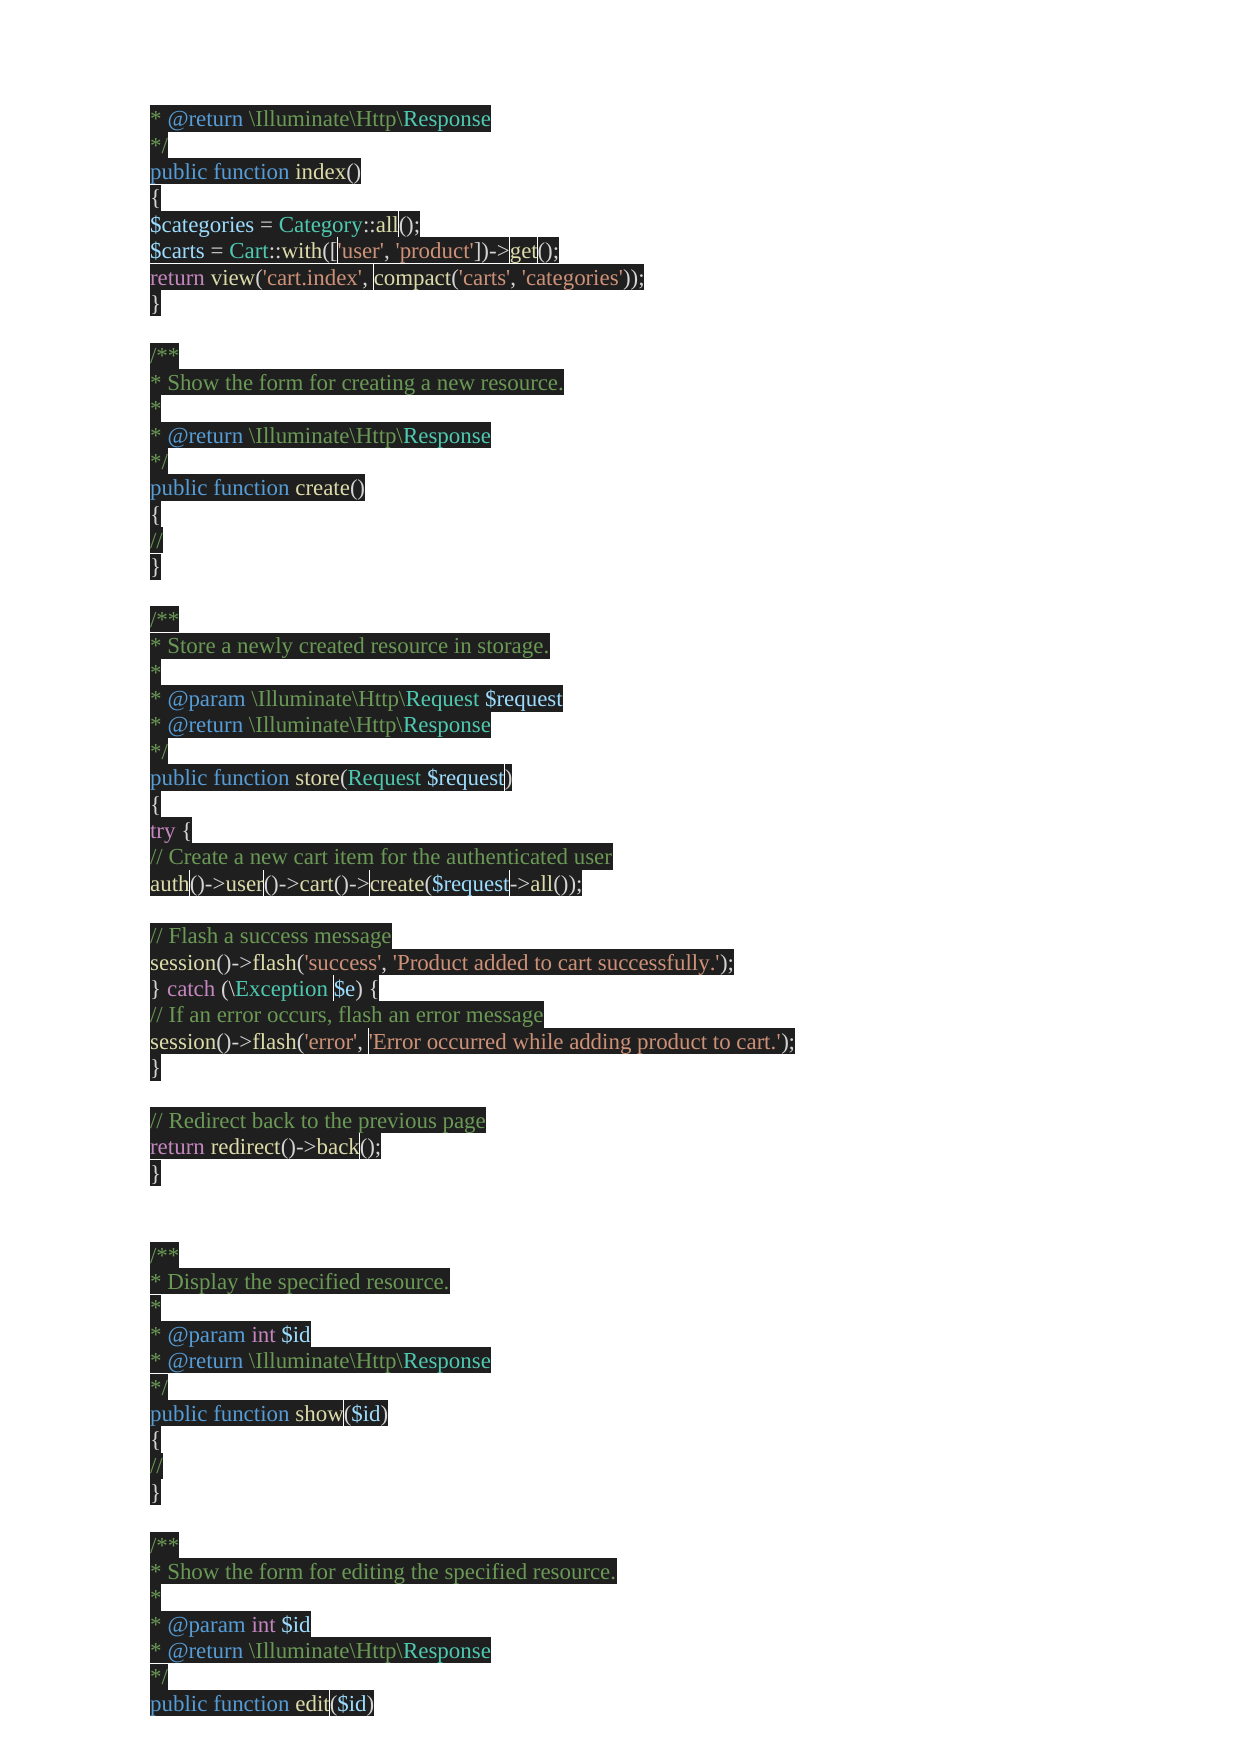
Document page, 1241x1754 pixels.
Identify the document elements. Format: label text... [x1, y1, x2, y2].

text return redirect()->back(); [150, 1133, 1152, 1159]
text /** [150, 343, 1152, 369]
text * @return \Illuminate\Http\Response [150, 712, 1152, 738]
text public function edit($id) [150, 1690, 1152, 1716]
text * @return \Illuminate\Http\Response [150, 422, 1152, 448]
text // Flash a success message [150, 922, 1152, 949]
text * @return \Illuminate\Http\Response [150, 105, 1152, 132]
text } [150, 553, 1152, 580]
text */ [150, 132, 1152, 158]
text try { [150, 817, 1152, 843]
text } [150, 1479, 1152, 1505]
text } [150, 1159, 1152, 1186]
text * [150, 659, 1152, 685]
text public function create() [150, 474, 1152, 501]
text // Create a new cart item for the authenticated user [150, 843, 1152, 870]
text auth()->user()->cart()->create($request->all()); [150, 870, 1152, 896]
text { [150, 184, 1152, 211]
text * @return \Illuminate\Http\Response [150, 1347, 1152, 1373]
text * Display the specified resource. [150, 1268, 1152, 1294]
text public function store(Request $request) [150, 764, 1152, 791]
text // [150, 527, 1152, 553]
text session()->flash('success', 'Product added to cart successfully.'); [150, 949, 1152, 975]
text */ [150, 738, 1152, 764]
text } [150, 1054, 1152, 1081]
text */ [150, 1373, 1152, 1400]
text /** [150, 1532, 1152, 1558]
text * @return \Illuminate\Http\Response [150, 1637, 1152, 1663]
text * @param int $id [150, 1611, 1152, 1637]
text * @param \Illuminate\Http\Request $request [150, 685, 1152, 712]
text // Redirect back to the previous page [150, 1107, 1152, 1133]
text session()->flash('error', 'Error occurred while adding product to cart.'); [150, 1028, 1152, 1054]
text } [150, 290, 1152, 316]
text */ [150, 448, 1152, 474]
text } catch (\Exception $e) { [150, 975, 1152, 1001]
text * [150, 1584, 1152, 1611]
text /** [150, 606, 1152, 632]
text * Show the form for editing the specified resource. [150, 1558, 1152, 1584]
text public function show($id) [150, 1400, 1152, 1426]
text // If an error occurs, flash an error message [150, 1001, 1152, 1028]
text * Store a newly created resource in storage. [150, 632, 1152, 659]
text * [150, 1294, 1152, 1321]
text /** [150, 1242, 1152, 1268]
text $categories = Category::all(); [150, 211, 1152, 237]
text * Show the form for creating a new resource. [150, 369, 1152, 395]
text { [150, 791, 1152, 817]
text // [150, 1453, 1152, 1479]
text * [150, 395, 1152, 422]
text { [150, 1426, 1152, 1453]
text * @param int $id [150, 1321, 1152, 1347]
text public function index() [150, 158, 1152, 184]
text $carts = Cart::with(['user', 'product'])->get(); [150, 237, 1152, 263]
text { [150, 501, 1152, 527]
text */ [150, 1663, 1152, 1690]
text return view('cart.index', compact('carts', 'categories')); [150, 263, 1152, 290]
